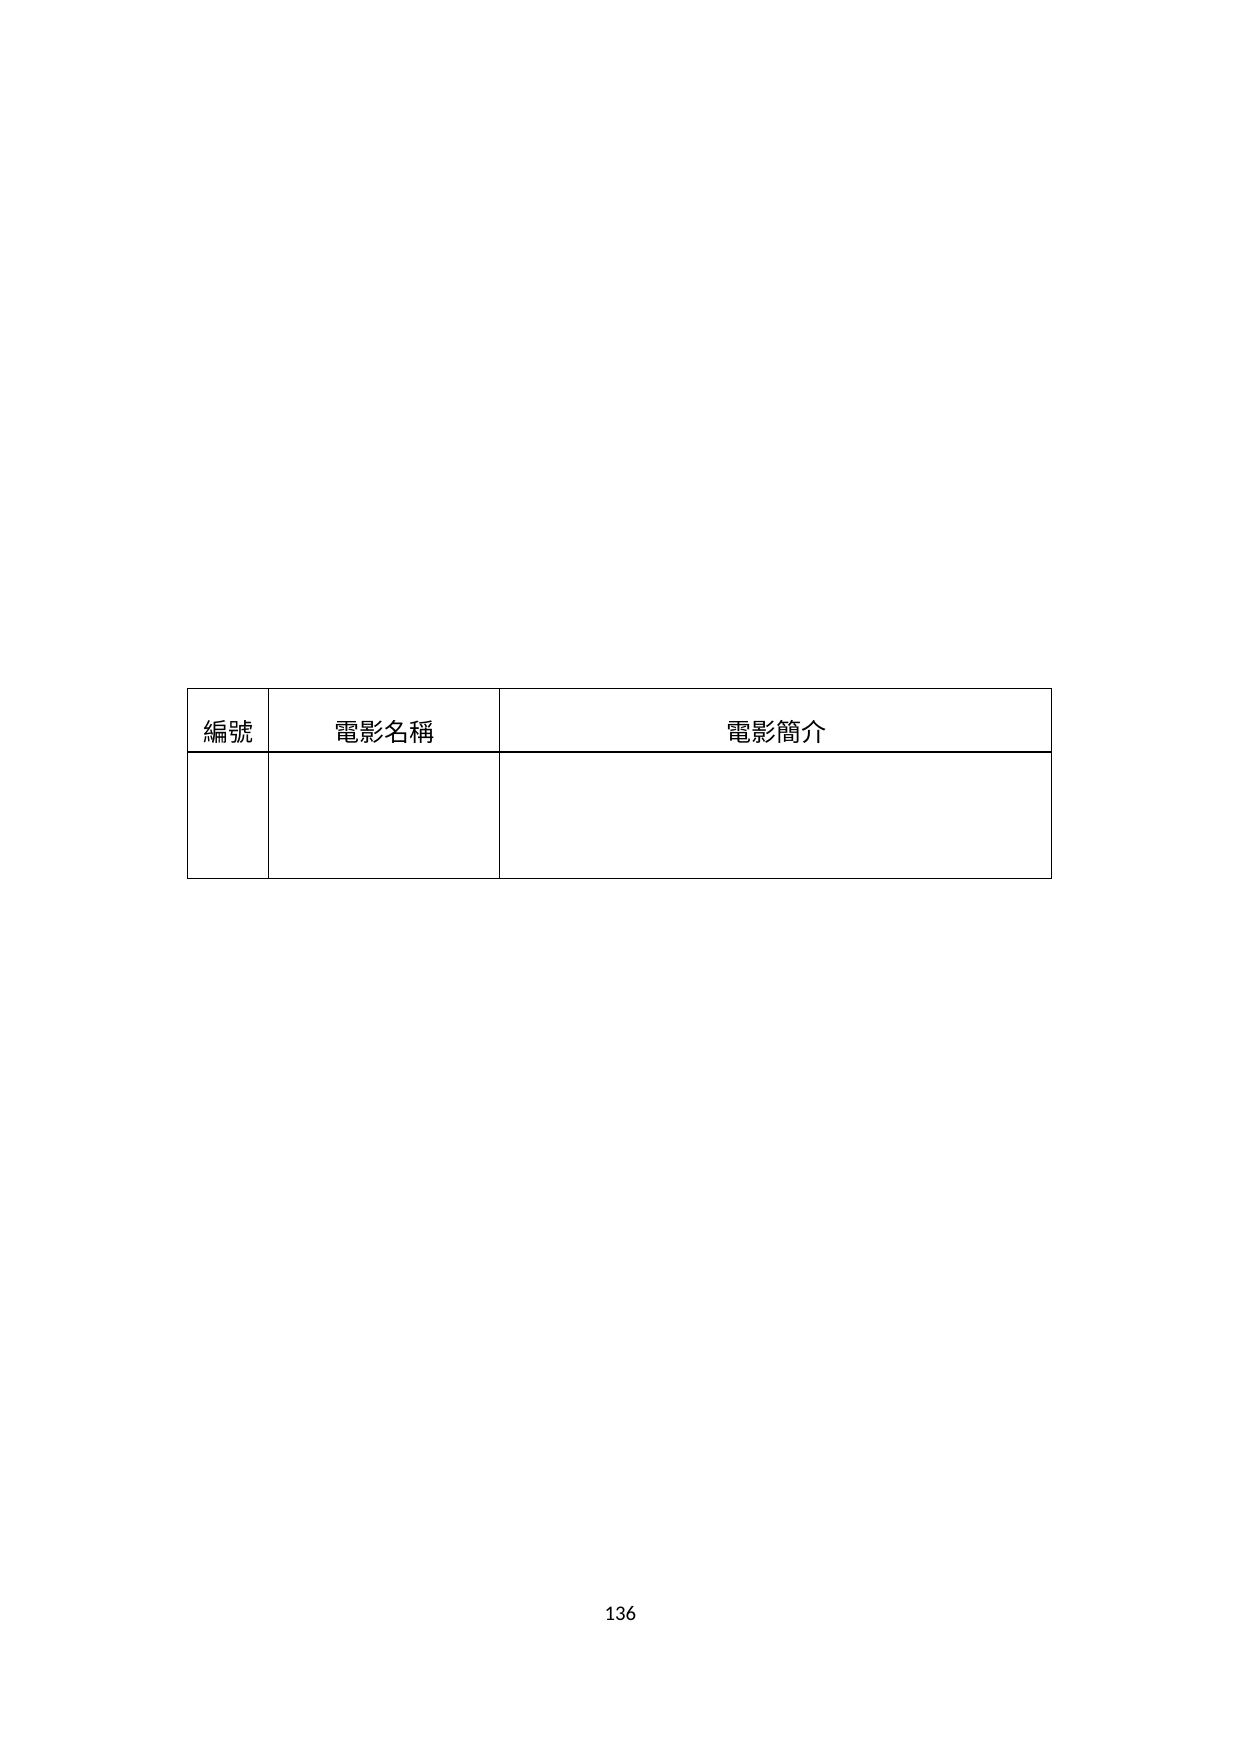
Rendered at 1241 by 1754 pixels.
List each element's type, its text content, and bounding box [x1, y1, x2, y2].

table_header 編號 [188, 689, 268, 751]
table_cell [269, 753, 499, 877]
table_header 電影名稱 [269, 689, 499, 751]
table_cell [188, 753, 268, 877]
table_header 電影簡介 [500, 689, 1051, 751]
table_cell [500, 753, 1051, 877]
